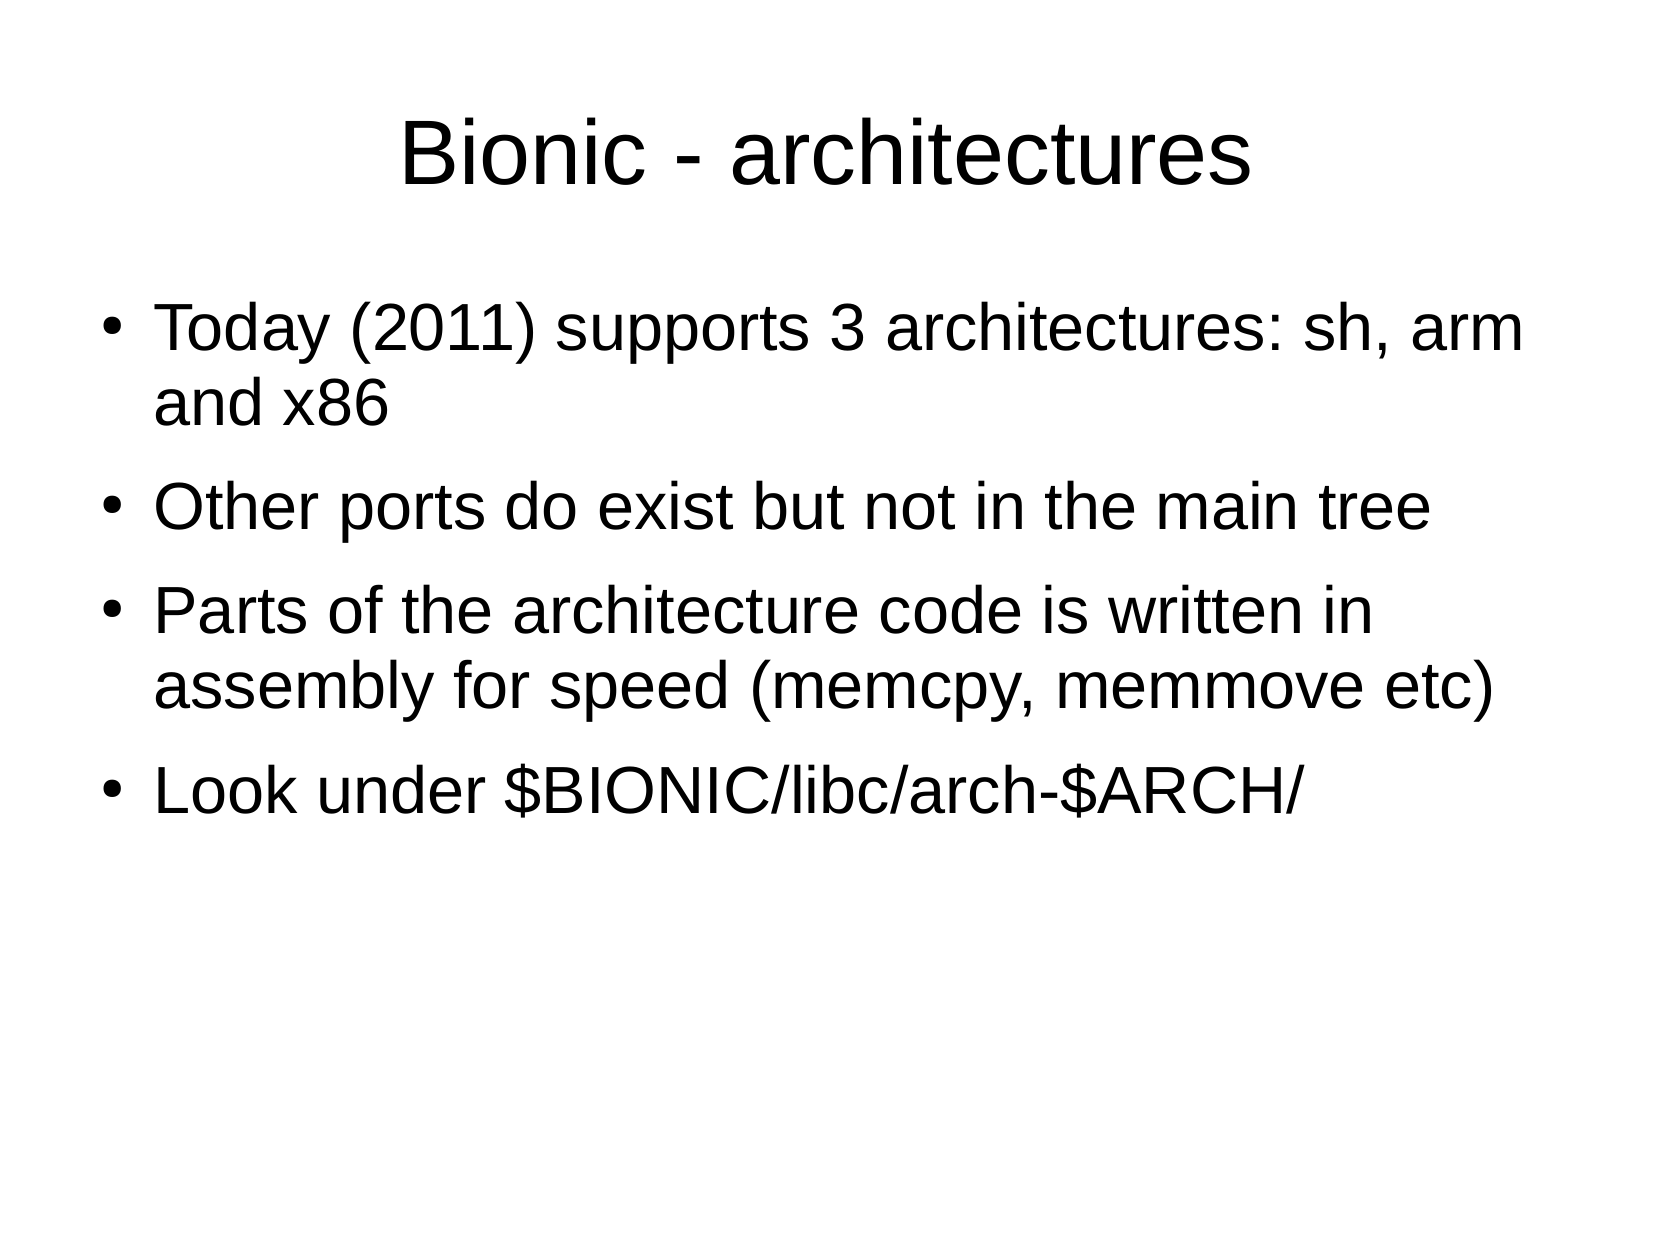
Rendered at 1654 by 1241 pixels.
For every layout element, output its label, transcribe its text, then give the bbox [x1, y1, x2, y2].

list Today (2011) supports 3 architectures: sh, arm and x86 Other ports do exist but not in the main tree Parts of the architecture code is written in assembly for speed (memcpy, memmove etc) Look under $BIONIC/libc/arch-$ARCH/ [82, 290, 1571, 1109]
title Bionic - architectures [82, 49, 1571, 257]
